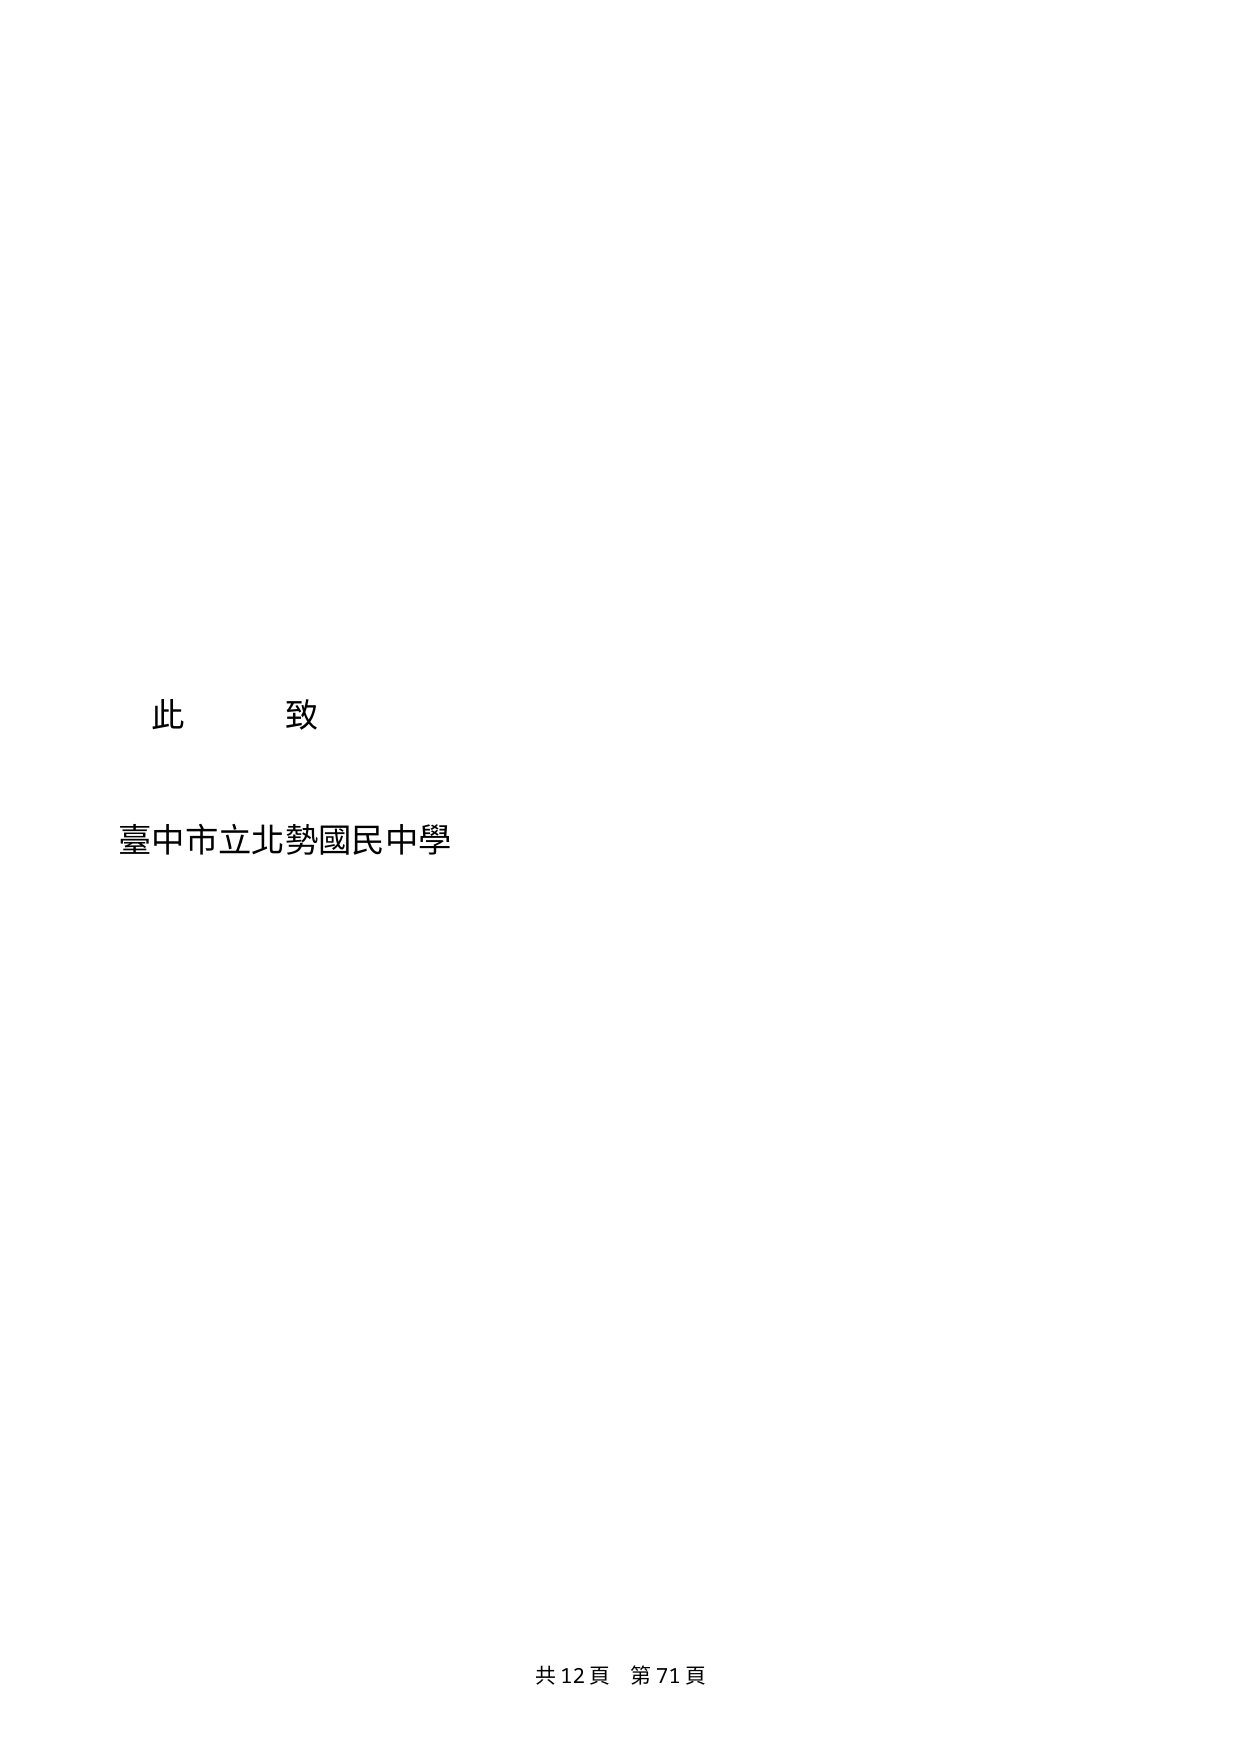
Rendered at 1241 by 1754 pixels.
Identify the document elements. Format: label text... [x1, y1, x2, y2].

text 臺中市立北勢國民中學 [118, 797, 1122, 859]
text 此 致 [118, 672, 1122, 734]
